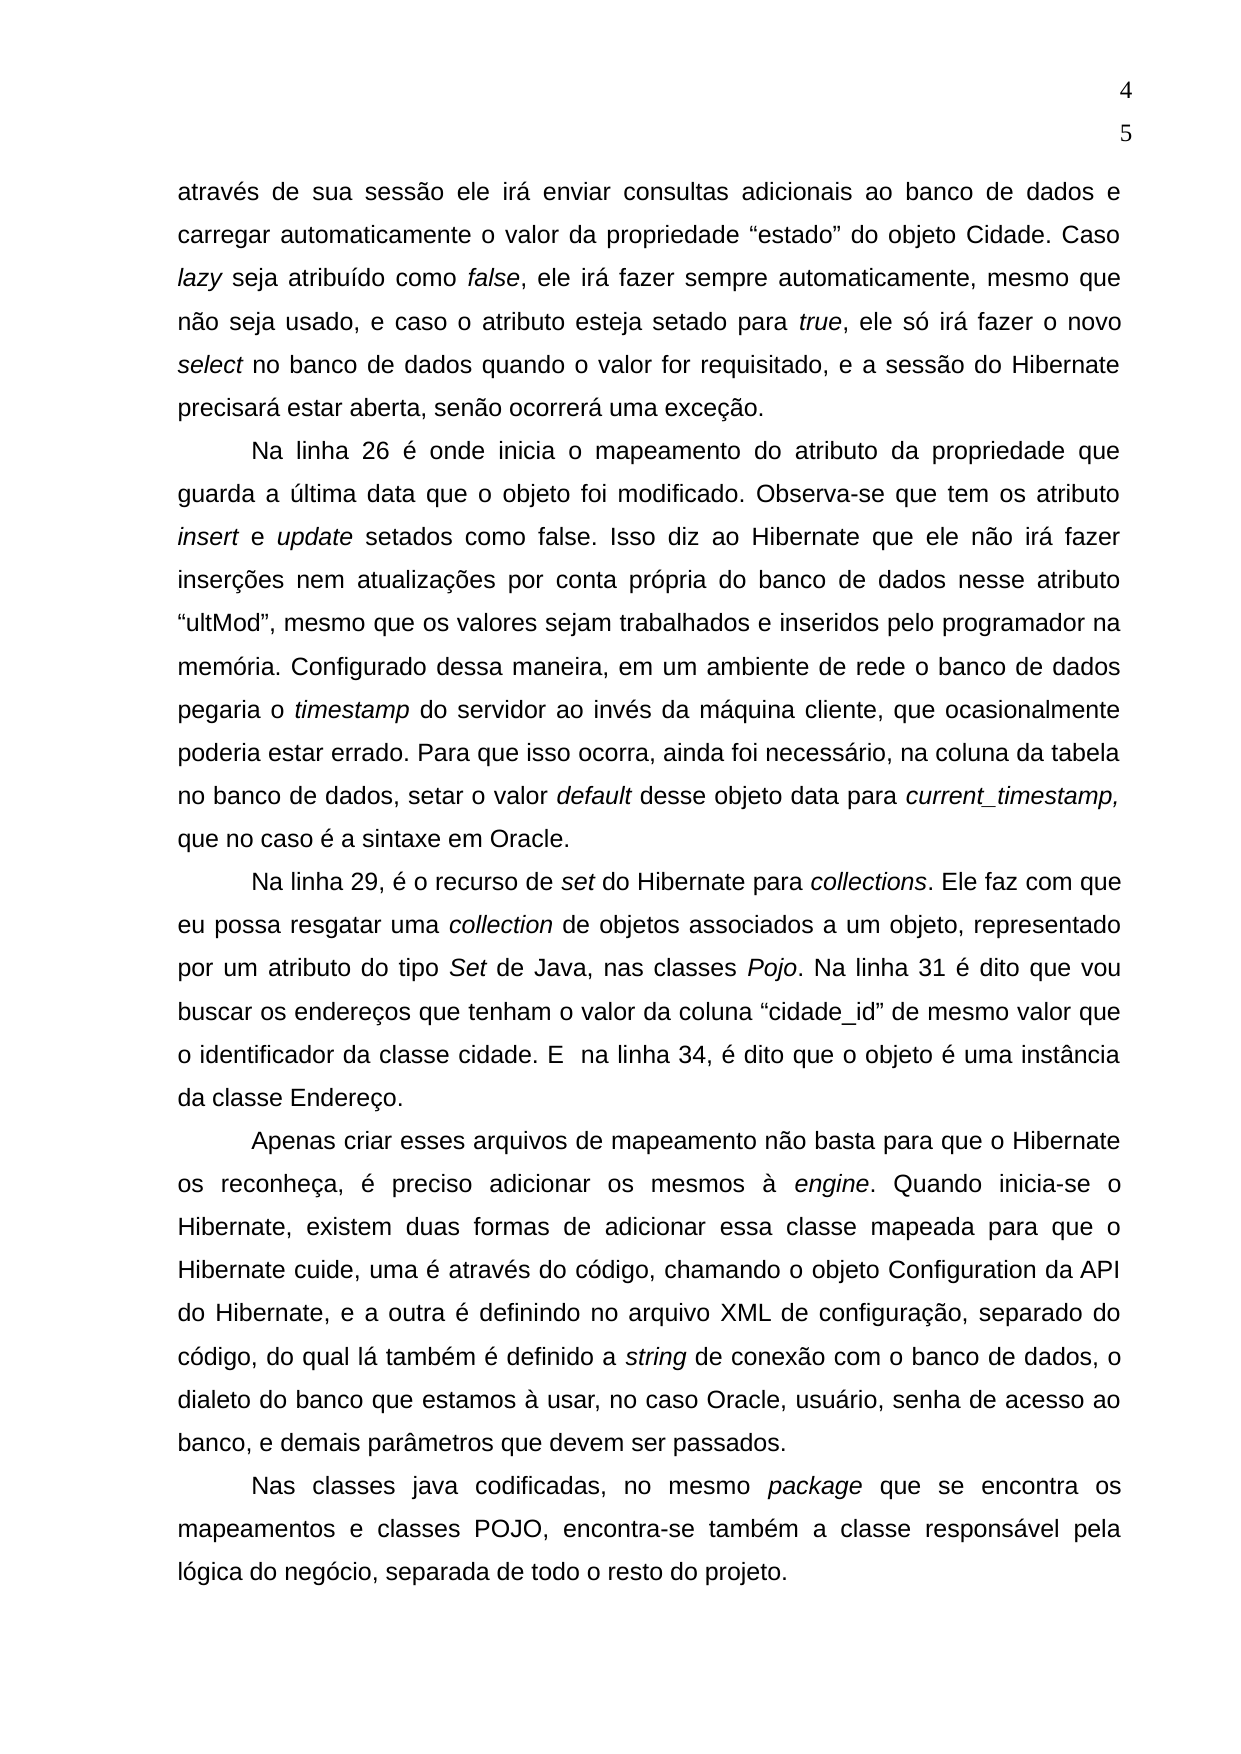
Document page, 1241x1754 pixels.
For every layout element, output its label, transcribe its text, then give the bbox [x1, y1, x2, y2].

text Na linha 26 é onde inicia o mapeamento do atributo da propriedade que guarda a última data que o objeto foi modificado. Observa-se que tem os atributo insert e update setados como false. Isso diz ao Hibernate que ele não irá fazer inserções nem atualizações por conta própria do banco de dados nesse atributo “ultMod”, mesmo que os valores sejam trabalhados e inseridos pelo programador na memória. Configurado dessa maneira, em um ambiente de rede o banco de dados pegaria o timestamp do servidor ao invés da máquina cliente, que ocasionalmente poderia estar errado. Para que isso ocorra, ainda foi necessário, na coluna da tabela no banco de dados, setar o valor default desse objeto data para current_timestamp, que no caso é a sintaxe em Oracle. [177, 436, 1122, 853]
text através de sua sessão ele irá enviar consultas adicionais ao banco de dados e carregar automaticamente o valor da propriedade “estado” do objeto Cidade. Caso lazy seja atribuído como false, ele irá fazer sempre automaticamente, mesmo que não seja usado, e caso o atributo esteja setado para true, ele só irá fazer o novo select no banco de dados quando o valor for requisitado, e a sessão do Hibernate precisará estar aberta, senão ocorrerá uma exceção. [177, 177, 1122, 422]
text Nas classes java codificadas, no mesmo package que se encontra os mapeamentos e classes POJO, encontra-se também a classe responsável pela lógica do negócio, separada de todo o resto do projeto. [177, 1471, 1122, 1586]
text Apenas criar esses arquivos de mapeamento não basta para que o Hibernate os reconheça, é preciso adicionar os mesmos à engine. Quando inicia-se o Hibernate, existem duas formas de adicionar essa classe mapeada para que o Hibernate cuide, uma é através do código, chamando o objeto Configuration da API do Hibernate, e a outra é definindo no arquivo XML de configuração, separado do código, do qual lá também é definido a string de conexão com o banco de dados, o dialeto do banco que estamos à usar, no caso Oracle, usuário, senha de acesso ao banco, e demais parâmetros que devem ser passados. [177, 1126, 1122, 1457]
text Na linha 29, é o recurso de set do Hibernate para collections. Ele faz com que eu possa resgatar uma collection de objetos associados a um objeto, representado por um atributo do tipo Set de Java, nas classes Pojo. Na linha 31 é dito que vou buscar os endereços que tenham o valor da coluna “cidade_id” de mesmo valor que o identificador da classe cidade. E na linha 34, é dito que o objeto é uma instância da classe Endereço. [177, 867, 1122, 1112]
